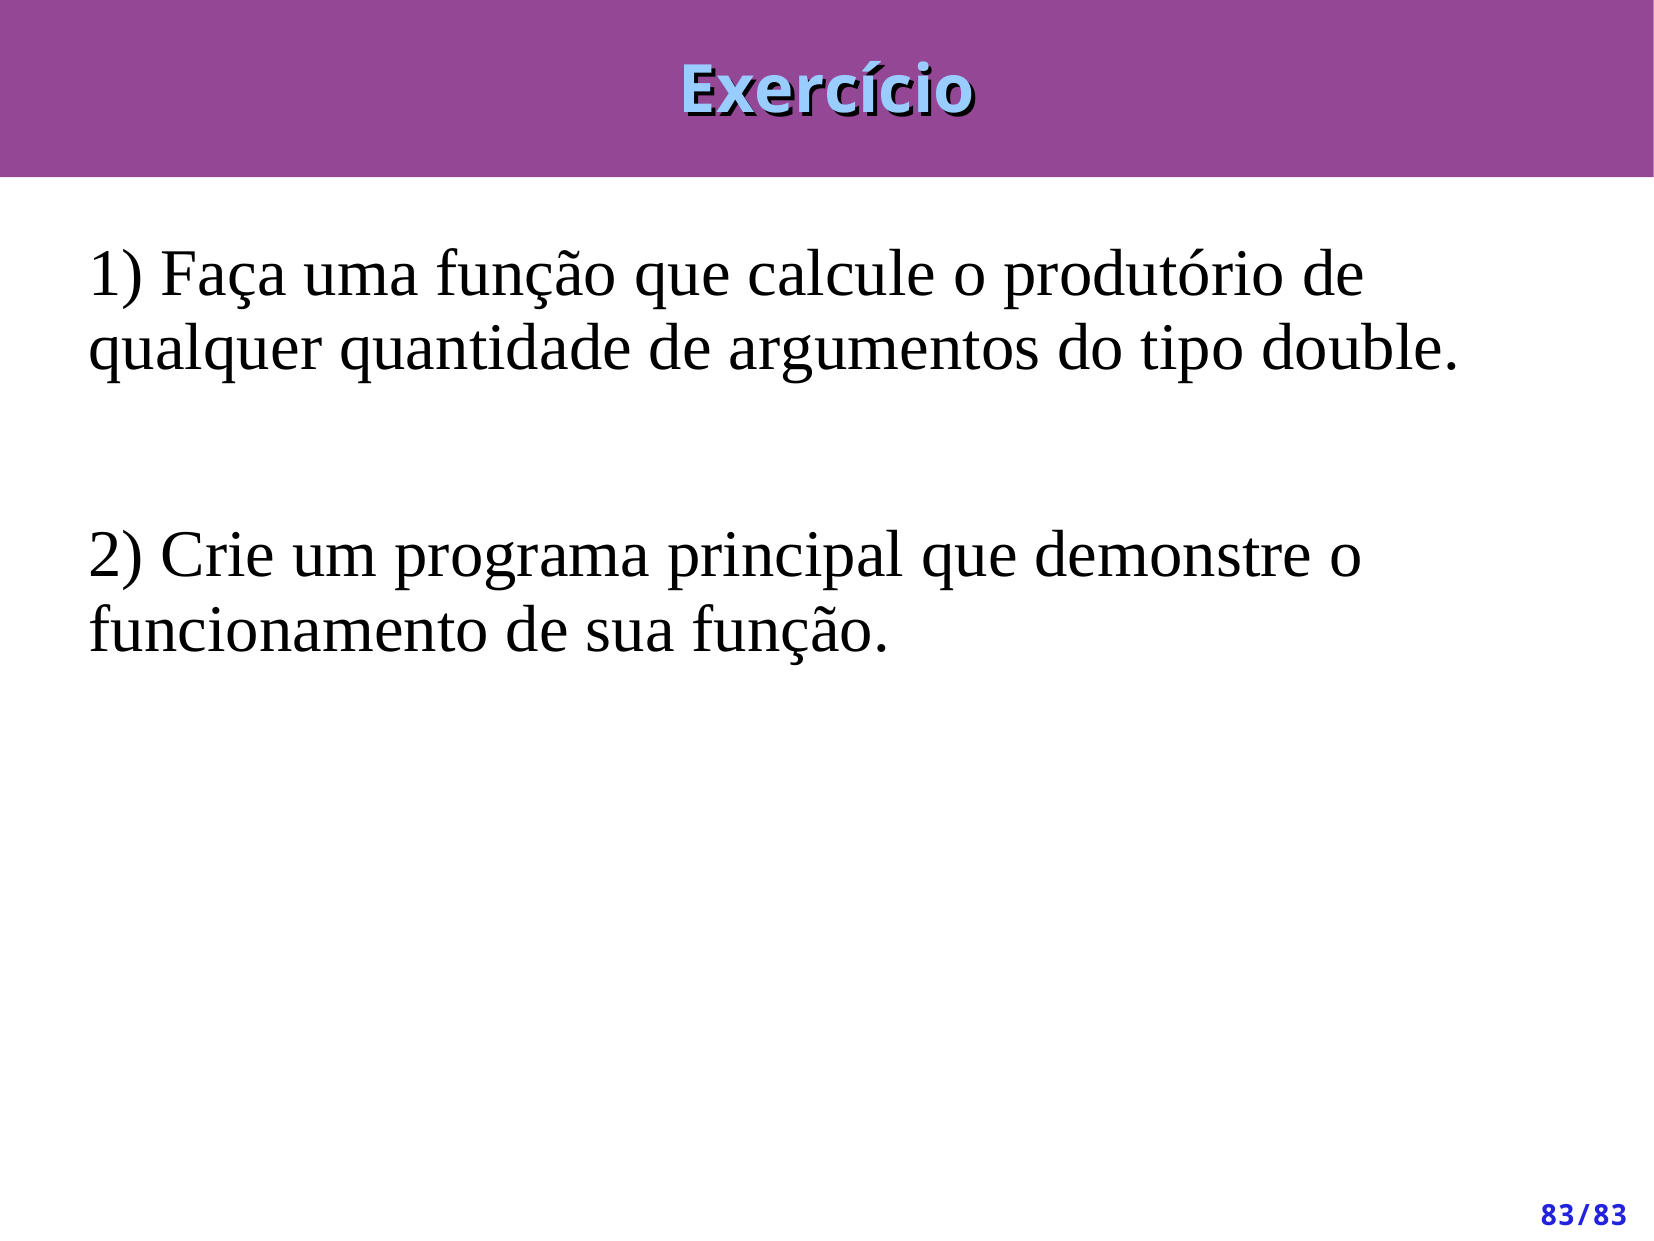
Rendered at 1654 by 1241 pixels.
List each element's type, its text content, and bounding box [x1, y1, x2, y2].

list 1) Faça uma função que calcule o produtório de qualquer quantidade de argumentos do tipo double. 2) Crie um programa principal que demonstre o funcionamento de sua função. [88, 236, 1577, 1055]
title Exercício [82, 0, 1571, 176]
